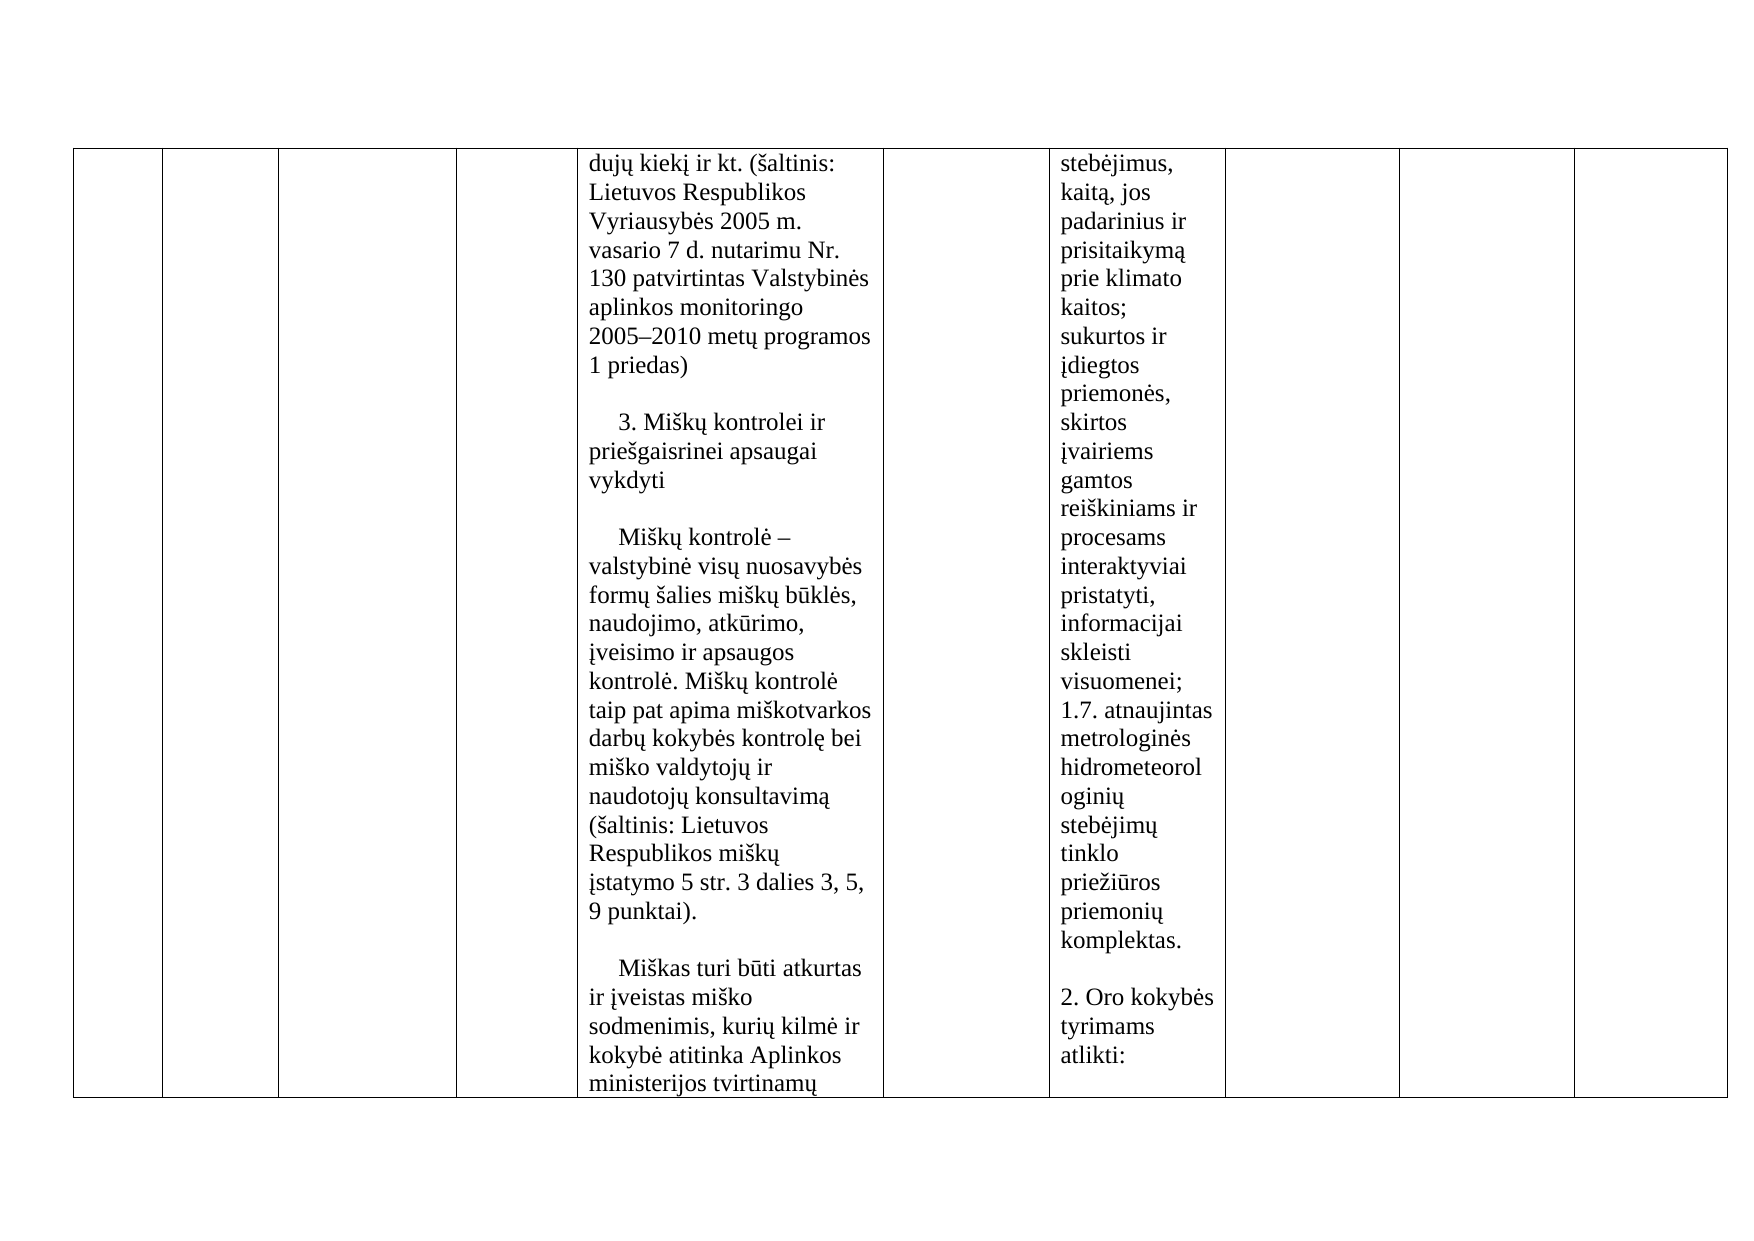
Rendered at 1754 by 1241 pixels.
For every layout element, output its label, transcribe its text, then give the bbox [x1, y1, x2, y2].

table_cell [279, 149, 456, 1097]
table_cell stebėjimus, kaitą, jos padarinius ir prisitaikymą prie klimato kaitos; sukurtos ir įdiegtos priemonės, skirtos įvairiems gamtos reiškiniams ir procesams interaktyviai pristatyti, informacijai skleisti visuomenei; 1.7. atnaujintas metrologinės hidrometeorologinių stebėjimų tinklo priežiūros priemonių komplektas. 2. Oro kokybės tyrimams atlikti: [1050, 149, 1225, 1097]
table_cell dujų kiekį ir kt. (šaltinis: Lietuvos Respublikos Vyriausybės 2005 m. vasario 7 d. nutarimu Nr. 130 patvirtintas Valstybinės aplinkos monitoringo 2005–2010 metų programos 1 priedas) 3. Miškų kontrolei ir priešgaisrinei apsaugai vykdyti Miškų kontrolė – valstybinė visų nuosavybės formų šalies miškų būklės, naudojimo, atkūrimo, įveisimo ir apsaugos kontrolė. Miškų kontrolė taip pat apima miškotvarkos darbų kokybės kontrolę bei miško valdytojų ir naudotojų konsultavimą (šaltinis: Lietuvos Respublikos miškų įstatymo 5 str. 3 dalies 3, 5, 9 punktai). Miškas turi būti atkurtas ir įveistas miško sodmenimis, kurių kilmė ir kokybė atitinka Aplinkos ministerijos tvirtinamų [578, 149, 883, 1097]
table_cell [1575, 149, 1727, 1097]
table_cell [1400, 149, 1574, 1097]
table_cell [74, 149, 162, 1097]
table_cell [884, 149, 1049, 1097]
table_cell [457, 149, 577, 1097]
table_cell [163, 149, 278, 1097]
table_cell [1226, 149, 1399, 1097]
